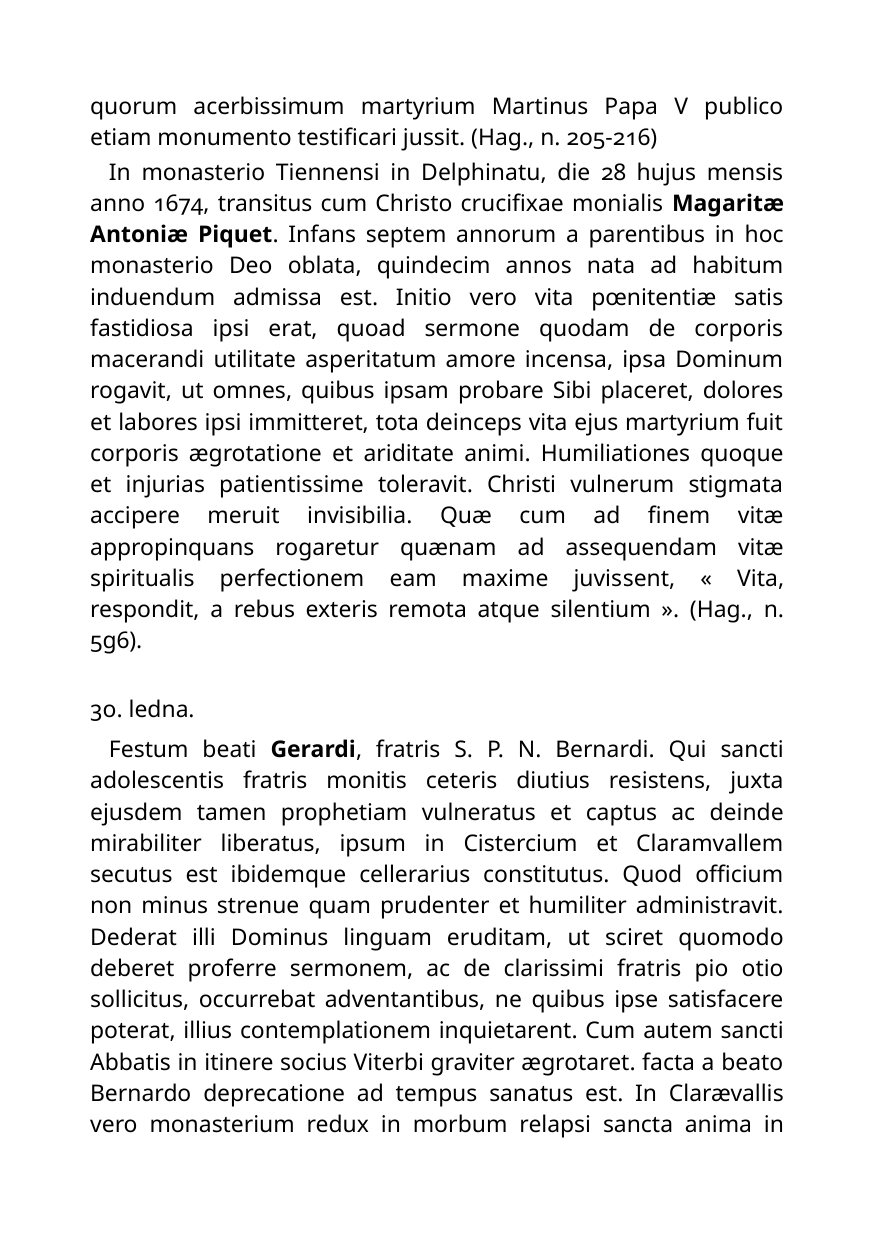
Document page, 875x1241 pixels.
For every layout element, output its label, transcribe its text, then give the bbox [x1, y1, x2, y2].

text Festum beati Gerardi, fratris S. P. N. Bernardi. Qui sancti adolescentis fratris monitis ceteris diutius resistens, juxta ejusdem tamen prophetiam vulneratus et captus ac deinde mirabiliter liberatus, ipsum in Cistercium et Claramvallem secutus est ibidemque cellerarius constitutus. Quod officium non minus strenue quam prudenter et humiliter administravit. Dederat illi Dominus linguam eruditam, ut sciret quomodo deberet proferre sermonem, ac de clarissimi fratris pio otio sollicitus, occurrebat adventantibus, ne quibus ipse satisfacere poterat, illius contemplationem inquietarent. Cum autem sancti Abbatis in itinere socius Viterbi graviter ægrotaret. facta a beato Bernardo deprecatione ad tempus sanatus est. In Clarævallis vero monasterium redux in mor­bum relapsi sancta anima in [90, 733, 784, 1139]
text 3o. ledna. [90, 693, 784, 724]
text In monasterio Tiennensi in Delphinatu, die 28 hujus mensis anno 1674, transitus cum Christo crucifixae monialis Magaritæ Antoniæ Piquet. Infans septem annorum a parentibus in hoc monasterio Deo oblata, quindecim annos nata ad habitum induendum admissa est. Initio vero vita pœnitentiæ satis fastidiosa ipsi erat, quoad sermone quodam de corporis macerandi utilitate asperitatum amore incensa, ipsa Dominum rogavit, ut omnes, quibus ipsam probare Sibi placeret, dolores et labores ipsi immitteret, tota deinceps vita ejus martyrium fuit corporis ægrotatione et ariditate animi. Humiliationes quoque et injurias patientissime toleravit. Christi vulnerum stigmata accipere meruit invisibilia. Quæ cum ad finem vitæ appropinquans rogaretur quænam ad assequendam vitæ spiritualis perfectionem eam maxime juvis­sent, « Vita, respondit, a rebus exteris remota atque silen­tium ». (Hag., n. 5g6). [90, 156, 784, 656]
text quorum acerbissimum martyrium Martinus Papa V publico etiam monumento testificari jussit. (Hag., n. 2o5-216) [90, 90, 784, 152]
